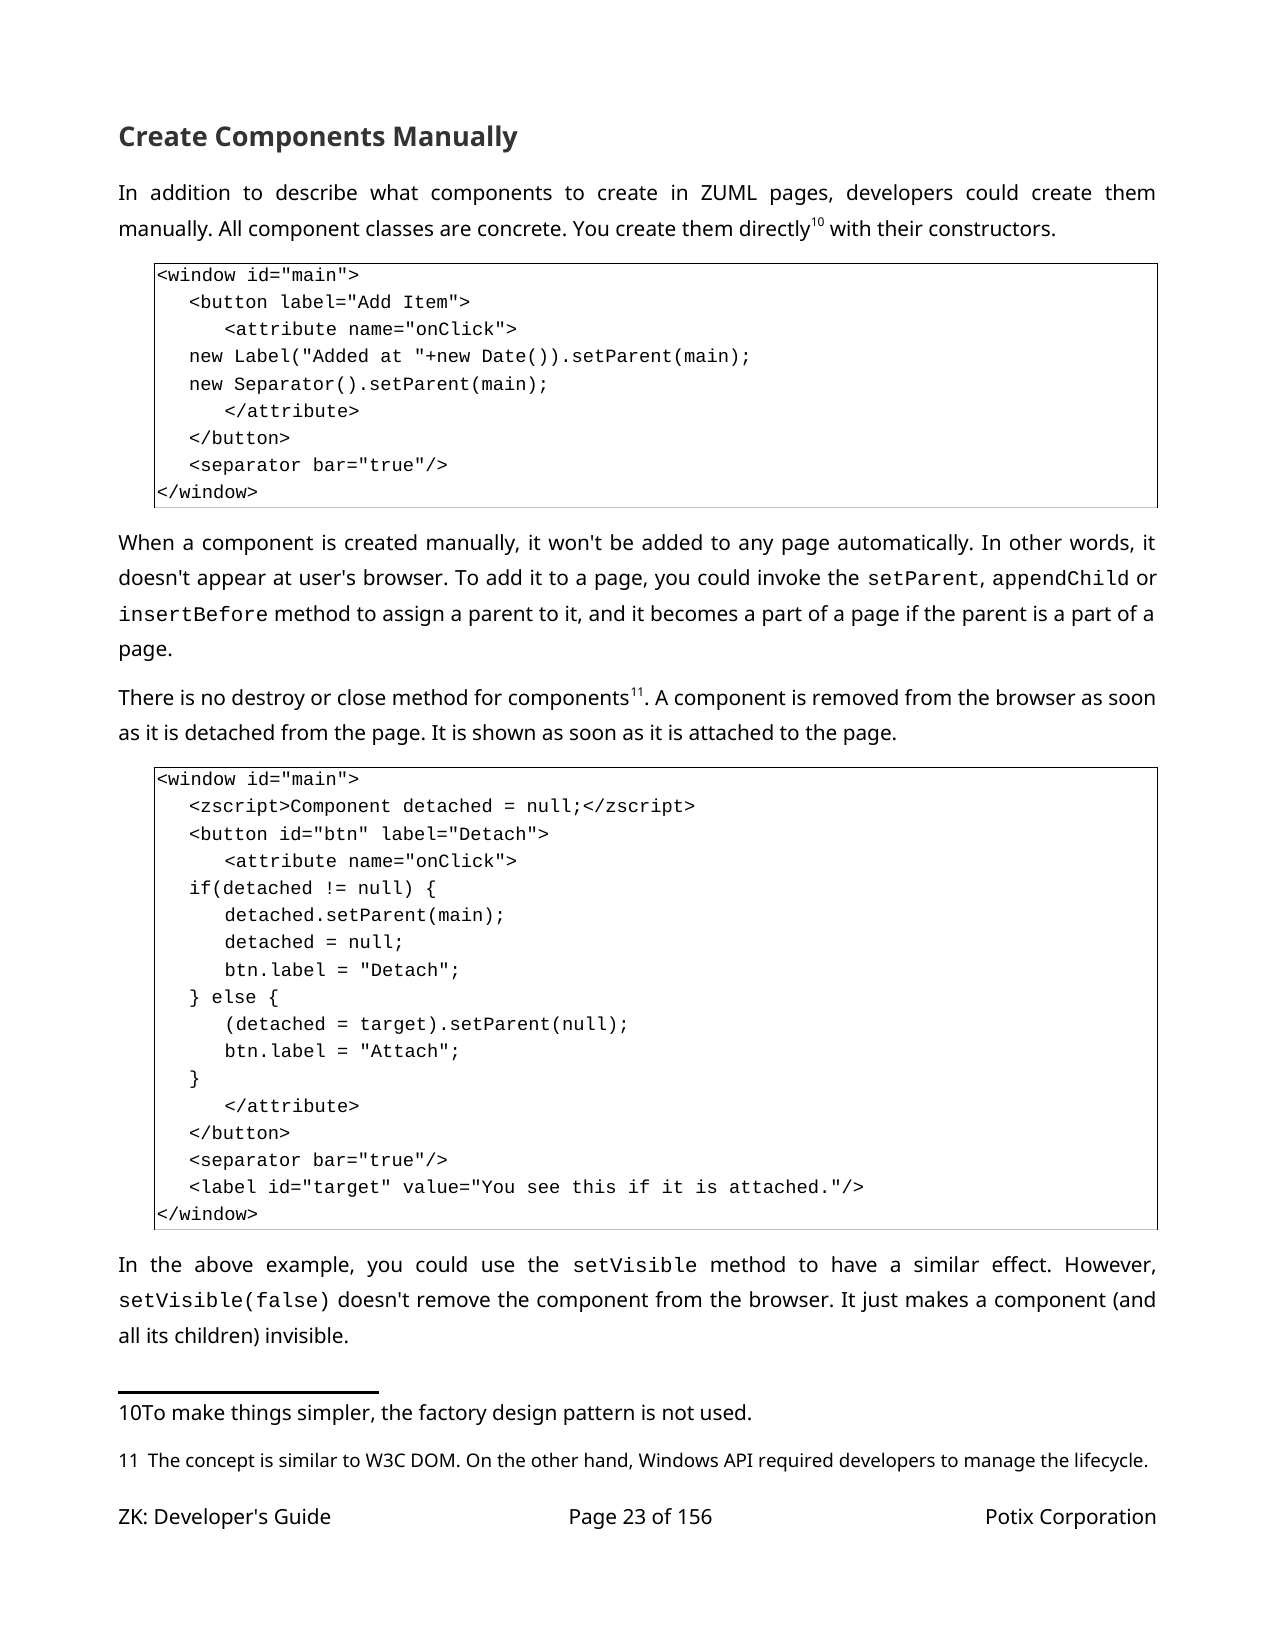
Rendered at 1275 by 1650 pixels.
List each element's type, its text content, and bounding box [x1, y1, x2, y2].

text <button label="Add Item"> [155, 290, 1157, 314]
text btn.label = "Attach"; [155, 1039, 1157, 1063]
text <window id="main"> [155, 264, 1157, 287]
text (detached = target).setParent(null); [155, 1012, 1157, 1036]
text <window id="main"> [155, 768, 1157, 791]
text } [155, 1066, 1157, 1091]
text <button id="btn" label="Detach"> [155, 822, 1157, 846]
text btn.label = "Detach"; [155, 957, 1157, 982]
text new Label("Added at "+new Date()).setParent(main); [155, 344, 1157, 368]
text To make things simpler, the factory design pattern is not used. [118, 1398, 1157, 1427]
text if(detached != null) { [155, 876, 1157, 900]
text <separator bar="true"/> [155, 1148, 1157, 1172]
text There is no destroy or close method for components. A component is removed from the browser as soon as it is detached from the page. It is shown as soon as it is attached to the page. [118, 683, 1157, 747]
text detached = null; [155, 930, 1157, 954]
text new Separator().setParent(main); [155, 371, 1157, 396]
text </button> [155, 1121, 1157, 1145]
text <attribute name="onClick"> [155, 849, 1157, 873]
text In the above example, you could use the setVisible method to have a similar effect. However, setVisible(false) doesn't remove the component from the browser. It just makes a component (and all its children) invisible. [118, 1250, 1157, 1349]
text </attribute> [155, 398, 1157, 423]
text In addition to describe what components to create in ZUML pages, developers could create them manually. All component classes are concrete. You create them directly with their constructors. [118, 178, 1157, 242]
text <attribute name="onClick"> [155, 317, 1157, 341]
text </attribute> [155, 1093, 1157, 1118]
text } else { [155, 985, 1157, 1009]
text </window> [155, 480, 1157, 507]
text </window> [155, 1202, 1157, 1229]
text When a component is created manually, it won't be added to any page automatically. In other words, it doesn't appear at user's browser. To add it to a page, you could invoke the setParent, appendChild or insertBefore method to assign a parent to it, and it becomes a part of a page if the parent is a part of a page. [118, 528, 1157, 662]
text The concept is similar to W3C DOM. On the other hand, Windows API required developers to manage the lifecycle. [118, 1447, 1157, 1473]
text <separator bar="true"/> [155, 453, 1157, 477]
text </button> [155, 426, 1157, 450]
text <zscript>Component detached = null;</zscript> [155, 794, 1157, 819]
subtitle Create Components Manually [118, 118, 1157, 155]
text <label id="target" value="You see this if it is attached."/> [155, 1175, 1157, 1199]
text detached.setParent(main); [155, 903, 1157, 927]
